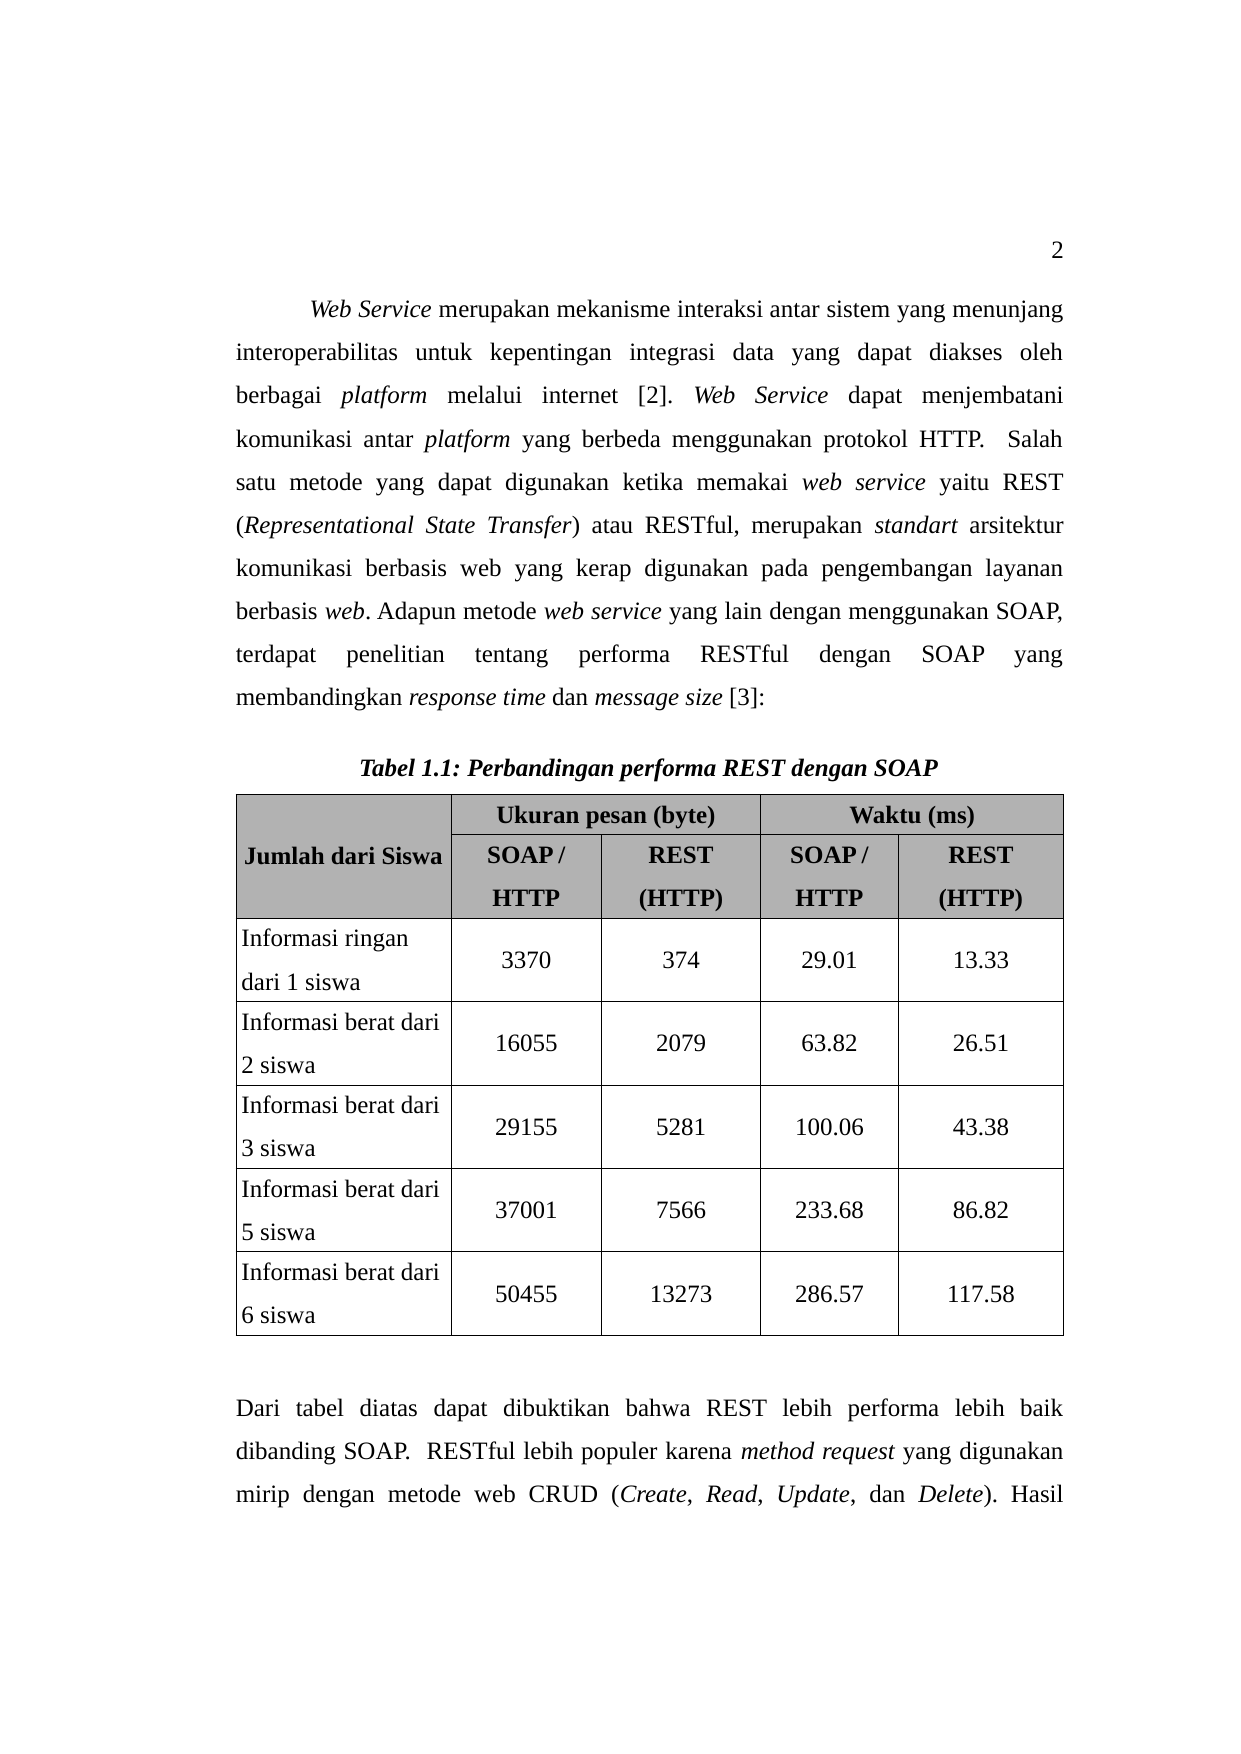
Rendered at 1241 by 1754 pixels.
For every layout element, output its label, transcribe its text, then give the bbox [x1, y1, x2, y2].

table_cell 100.06 [761, 1086, 898, 1168]
text Tabel 1.1: Perbandingan performa REST dengan SOAP [236, 753, 1063, 781]
text Dari tabel diatas dapat dibuktikan bahwa REST lebih performa lebih baik dibanding SOAP. RESTful lebih populer karena method request yang digunakan mirip dengan metode web CRUD (Create, Read, Update, dan Delete). Hasil [236, 1393, 1063, 1508]
table_cell 3370 [452, 919, 601, 1001]
table_cell 2079 [602, 1002, 760, 1084]
table_cell Informasi berat dari 6 siswa [237, 1252, 451, 1335]
table_cell 7566 [602, 1169, 760, 1251]
table_cell REST (HTTP) [602, 835, 760, 918]
table_header Waktu (ms) [761, 795, 1063, 834]
table_cell SOAP / HTTP [452, 835, 601, 918]
table_cell SOAP / HTTP [761, 835, 898, 918]
table_cell 13.33 [899, 919, 1063, 1001]
table_cell 16055 [452, 1002, 601, 1084]
table_cell 374 [602, 919, 760, 1001]
table_cell Informasi berat dari 3 siswa [237, 1086, 451, 1168]
table_cell 29155 [452, 1086, 601, 1168]
table_cell 286.57 [761, 1252, 898, 1335]
table_cell 43.38 [899, 1086, 1063, 1168]
table_cell Informasi berat dari 5 siswa [237, 1169, 451, 1251]
table_cell Informasi berat dari 2 siswa [237, 1002, 451, 1084]
table_cell 86.82 [899, 1169, 1063, 1251]
table_cell Informasi ringan dari 1 siswa [237, 919, 451, 1001]
table_cell 26.51 [899, 1002, 1063, 1084]
table_header Jumlah dari Siswa [237, 795, 451, 918]
table_cell 233.68 [761, 1169, 898, 1251]
table_cell REST (HTTP) [899, 835, 1063, 918]
table_cell 117.58 [899, 1252, 1063, 1335]
table_cell 5281 [602, 1086, 760, 1168]
table_cell 37001 [452, 1169, 601, 1251]
table_cell 63.82 [761, 1002, 898, 1084]
table_header Ukuran pesan (byte) [452, 795, 760, 834]
table_cell 50455 [452, 1252, 601, 1335]
text Web Service merupakan mekanisme interaksi antar sistem yang menunjang interoperabilitas untuk kepentingan integrasi data yang dapat diakses oleh berbagai platform melalui internet [2]. Web Service dapat menjembatani komunikasi antar platform yang berbeda menggunakan protokol HTTP. Salah satu metode yang dapat digunakan ketika memakai web service yaitu REST (Representational State Transfer) atau RESTful, merupakan standart arsitektur komunikasi berbasis web yang kerap digunakan pada pengembangan layanan berbasis web. Adapun metode web service yang lain dengan menggunakan SOAP, terdapat penelitian tentang performa RESTful dengan SOAP yang membandingkan response time dan message size [3]: [236, 294, 1063, 711]
table_cell 13273 [602, 1252, 760, 1335]
table_cell 29.01 [761, 919, 898, 1001]
